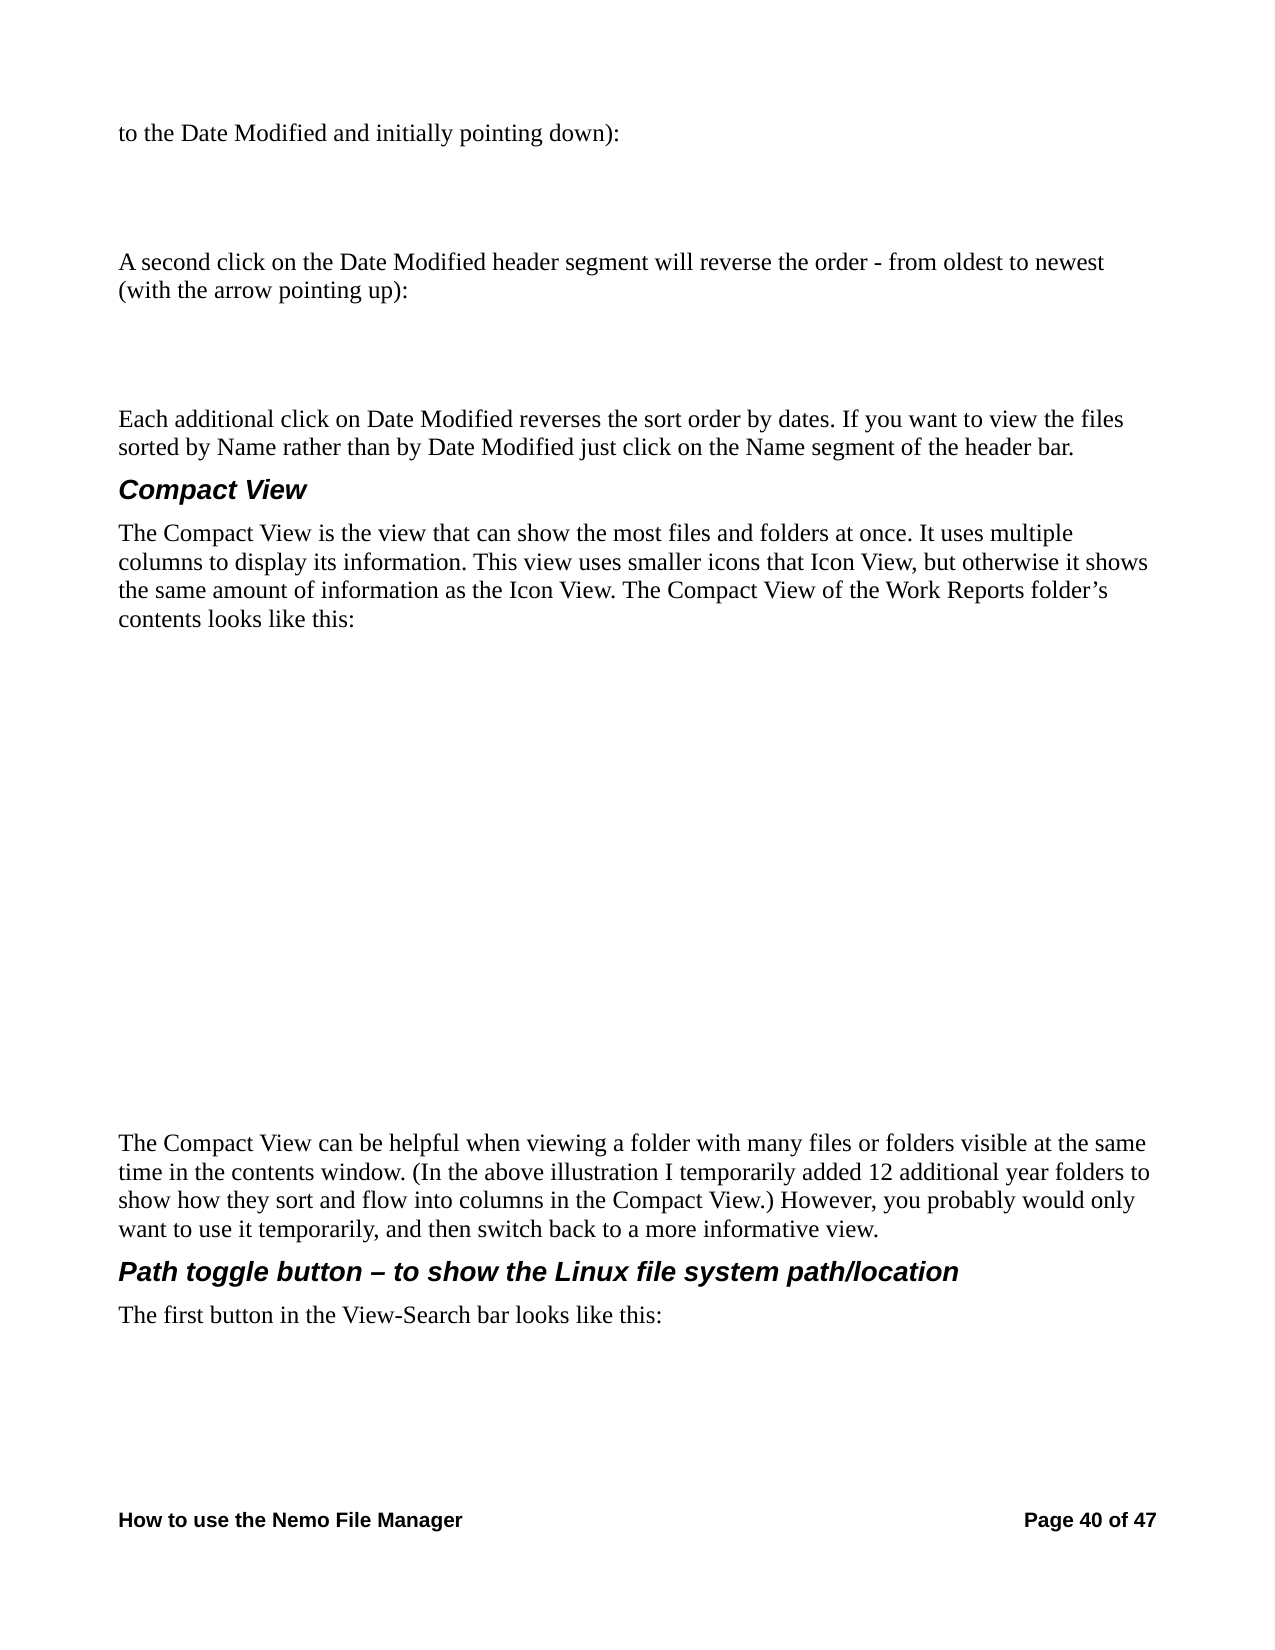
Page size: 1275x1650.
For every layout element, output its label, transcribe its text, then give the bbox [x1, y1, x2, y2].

text Each additional click on Date Modified reverses the sort order by dates. If you want to view the files sorted by Name rather than by Date Modified just click on the Name segment of the header bar. [118, 404, 1157, 461]
text A second click on the Date Modified header segment will reverse the order - from oldest to newest (with the arrow pointing up): [118, 247, 1157, 304]
subtitle Compact View [118, 474, 1157, 506]
text to the Date Modified and initially pointing down): [118, 118, 1157, 147]
subtitle Path toggle button – to show the Linux file system path/location [118, 1256, 1157, 1287]
text The Compact View is the view that can show the most files and folders at once. It uses multiple columns to display its information. This view uses smaller icons that Icon View, but otherwise it shows the same amount of information as the Icon View. The Compact View of the Work Reports folder’s contents looks like this: [118, 518, 1157, 633]
text The Compact View can be helpful when viewing a folder with many files or folders visible at the same time in the contents window. (In the above illustration I temporarily added 12 additional year folders to show how they sort and flow into columns in the Compact View.) However, you probably would only want to use it temporarily, and then switch back to a more informative view. [118, 1128, 1157, 1243]
text The first button in the View-Search bar looks like this: [118, 1300, 1157, 1329]
